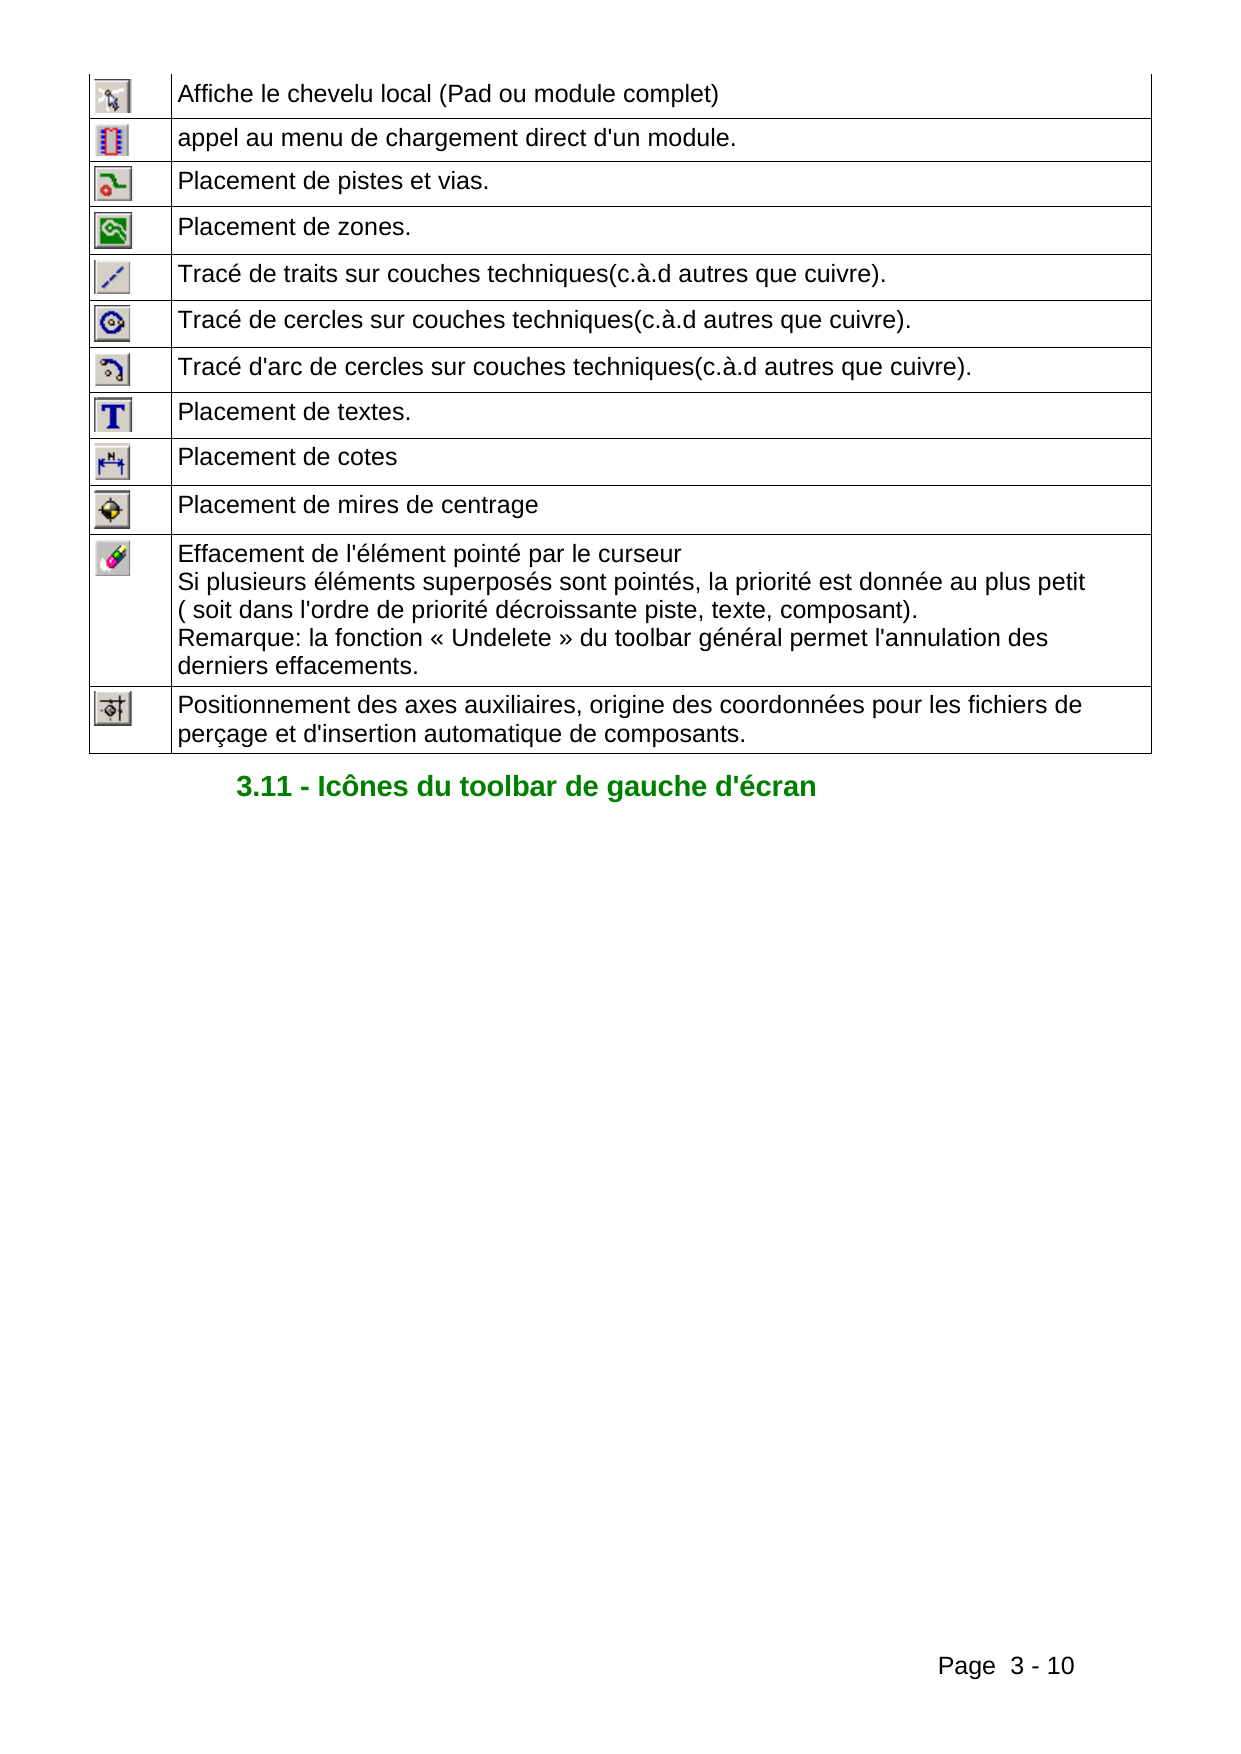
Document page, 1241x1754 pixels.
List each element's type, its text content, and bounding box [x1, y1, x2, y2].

table_cell Positionnement des axes auxiliaires, origine des coordonnées pour les fichiers de perçage et d'insertion automatique de composants. [172, 687, 1151, 753]
table_cell Placement de mires de centrage [172, 486, 1151, 534]
picture [94, 397, 133, 432]
table_cell [90, 535, 171, 686]
table_cell Tracé d'arc de cercles sur couches techniques(c.à.d autres que cuivre). [172, 348, 1151, 392]
picture [94, 212, 133, 249]
subtitle Icônes du toolbar de gauche d'écran [162, 769, 1152, 802]
table_cell [90, 393, 171, 438]
table_cell [90, 74, 171, 118]
table_cell [90, 687, 171, 753]
table_cell Tracé de traits sur couches techniques(c.à.d autres que cuivre). [172, 255, 1151, 300]
table_cell [90, 348, 171, 392]
table_cell Effacement de l'élément pointé par le curseur Si plusieurs éléments superposés sont pointés, la priorité est donnée au plus petit ( soit dans l'ordre de priorité décroissante piste, texte, composant). Remarque: la fonction « Undelete » du toolbar général permet l'annulation des derniers effacements. [172, 535, 1151, 686]
picture [94, 260, 131, 294]
table_cell Placement de cotes [172, 439, 1151, 485]
table_cell [90, 255, 171, 300]
picture [94, 305, 131, 342]
picture [94, 353, 131, 386]
picture [94, 166, 133, 201]
table_cell Affiche le chevelu local (Pad ou module complet) [172, 74, 1151, 118]
picture [94, 443, 131, 480]
table_cell [90, 301, 171, 347]
table_cell Placement de zones. [172, 207, 1151, 254]
table_cell Tracé de cercles sur couches techniques(c.à.d autres que cuivre). [172, 301, 1151, 347]
table_cell [90, 119, 171, 161]
table_cell [90, 162, 171, 206]
table_cell appel au menu de chargement direct d'un module. [172, 119, 1151, 161]
table_cell Placement de pistes et vias. [172, 162, 1151, 206]
picture [94, 691, 132, 726]
table_cell [90, 439, 171, 485]
table_cell [90, 486, 171, 534]
picture [94, 490, 131, 529]
table_cell Placement de textes. [172, 393, 1151, 438]
picture [94, 79, 132, 113]
table_cell [90, 207, 171, 254]
